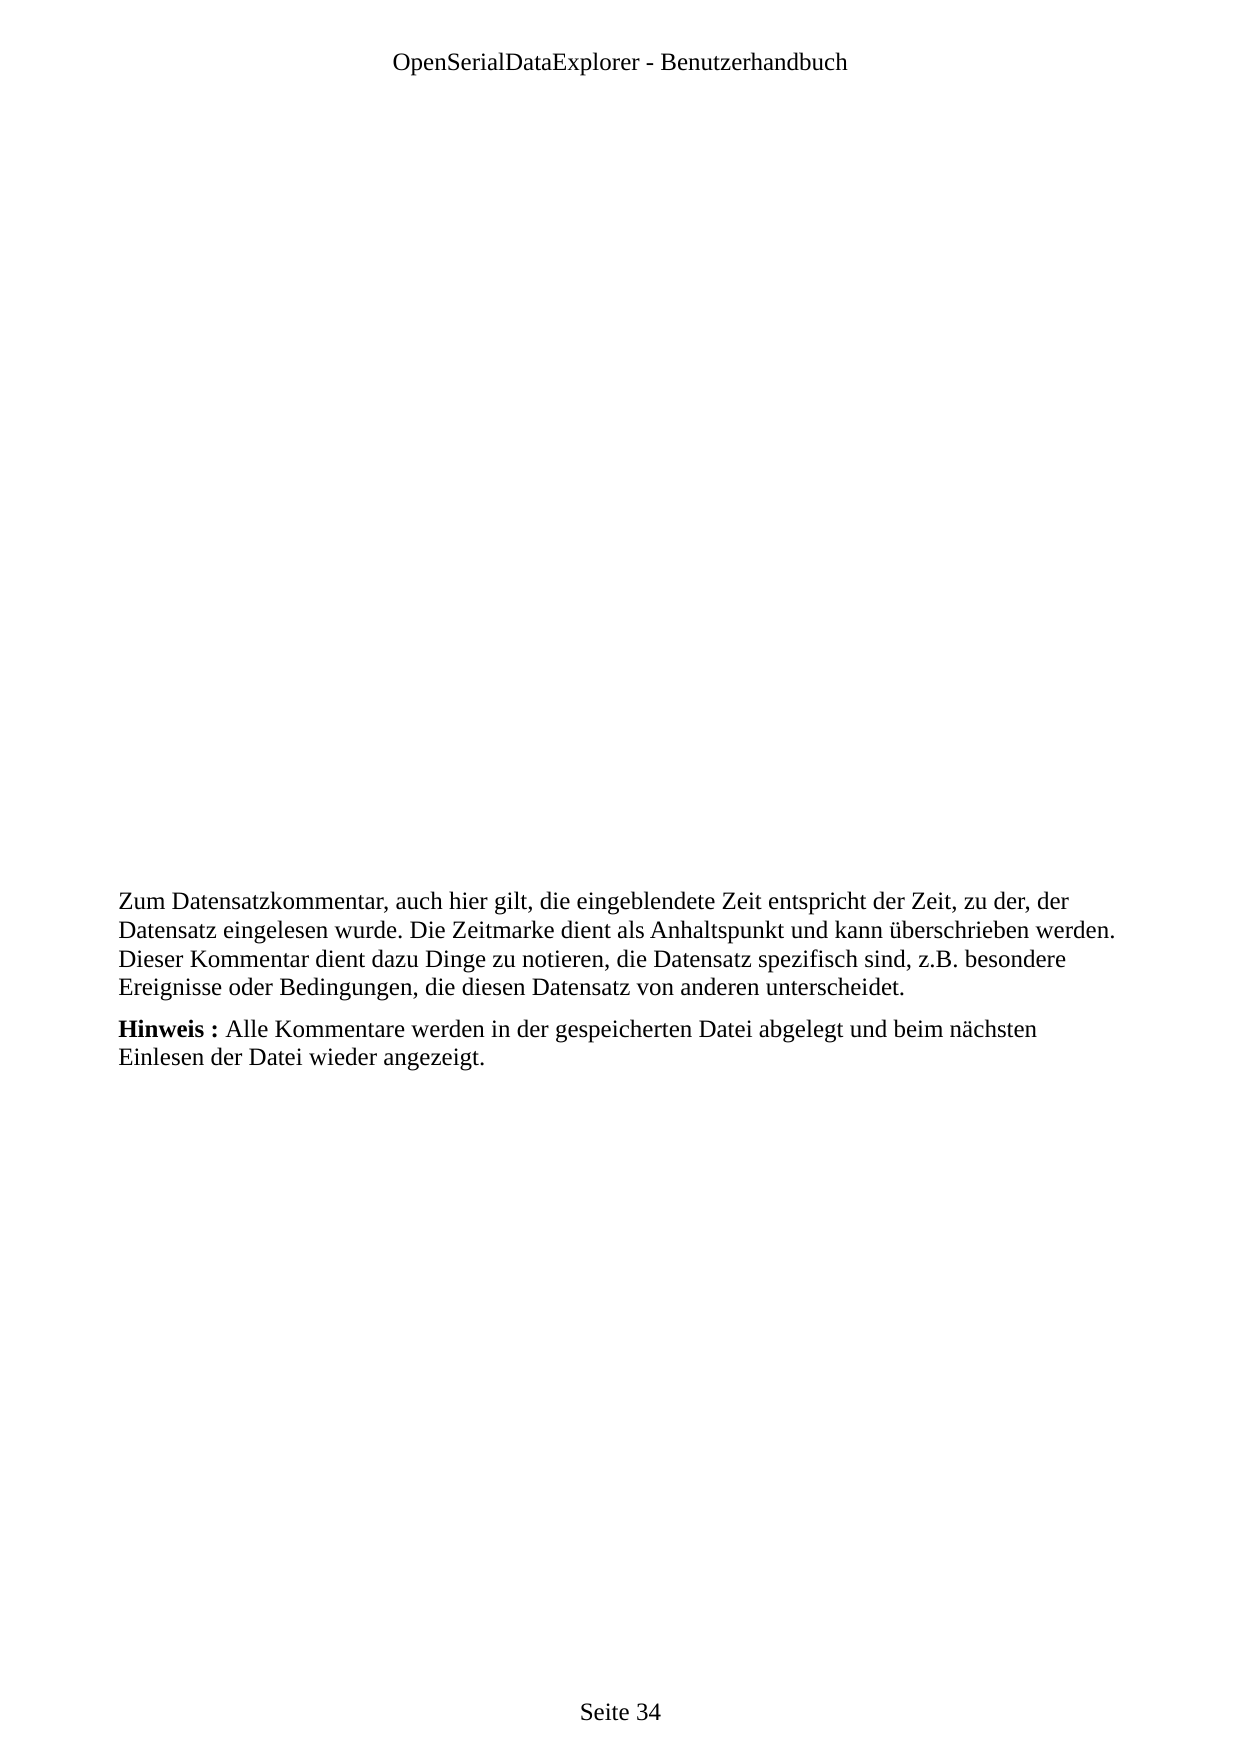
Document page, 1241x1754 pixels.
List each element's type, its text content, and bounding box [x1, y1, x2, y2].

text Hinweis : Alle Kommentare werden in der gespeicherten Datei abgelegt und beim nächsten Einlesen der Datei wieder angezeigt. [118, 1014, 1122, 1071]
text Zum Datensatzkommentar, auch hier gilt, die eingeblendete Zeit entspricht der Zeit, zu der, der Datensatz eingelesen wurde. Die Zeitmarke dient als Anhaltspunkt und kann überschrieben werden. Dieser Kommentar dient dazu Dinge zu notieren, die Datensatz spezifisch sind, z.B. besondere Ereignisse oder Bedingungen, die diesen Datensatz von anderen unterscheidet. [118, 886, 1122, 1001]
